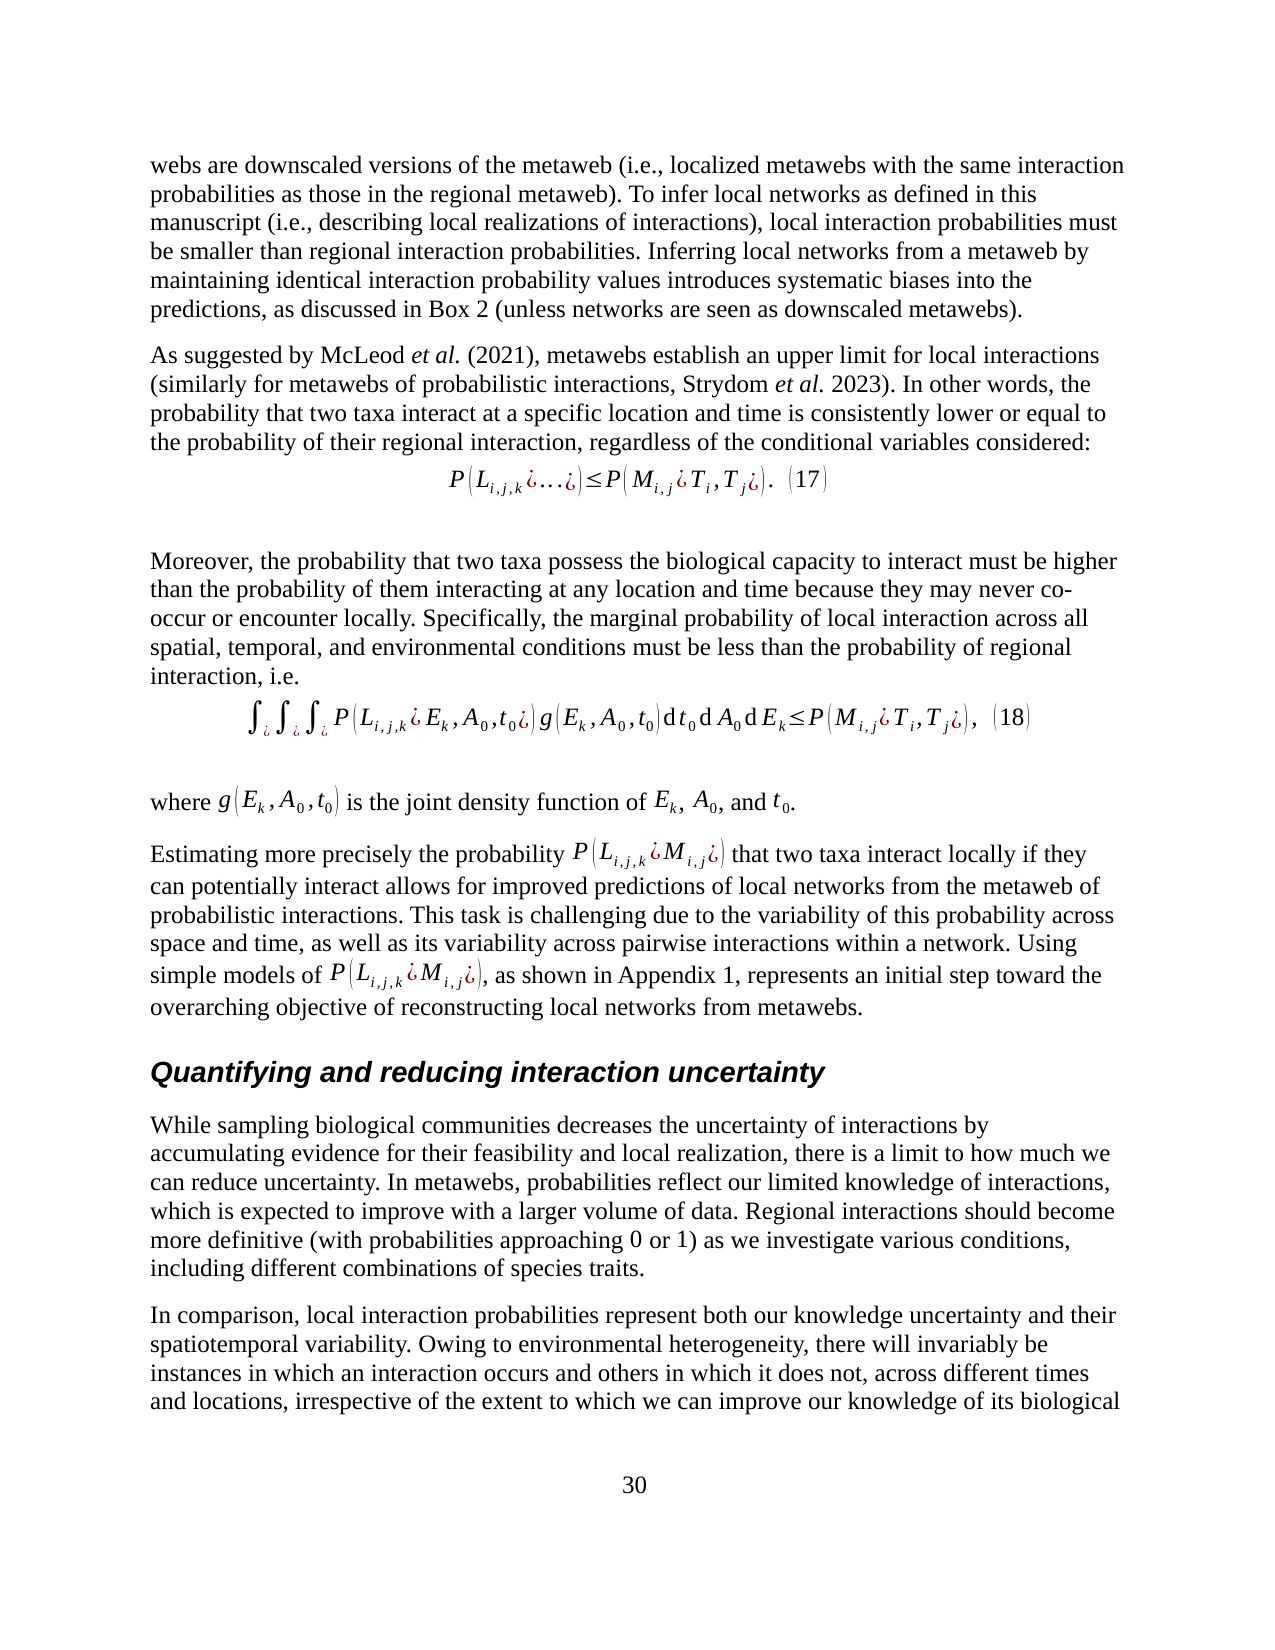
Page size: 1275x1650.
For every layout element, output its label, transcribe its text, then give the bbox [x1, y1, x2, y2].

text In comparison, local interaction probabilities represent both our knowledge uncertainty and their spatiotemporal variability. Owing to environmental heterogeneity, there will invariably be instances in which an interaction occurs and others in which it does not, across different times and locations, irrespective of the extent to which we can improve our knowledge of its biological [150, 1300, 1125, 1415]
subtitle Quantifying and reducing interaction uncertainty [150, 1055, 1125, 1088]
text webs are downscaled versions of the metaweb (i.e., localized metawebs with the same interaction probabilities as those in the regional metaweb). To infer local networks as defined in this manuscript (i.e., describing local realizations of interactions), local interaction probabilities must be smaller than regional interaction probabilities. Inferring local networks from a metaweb by maintaining identical interaction probability values introduces systematic biases into the predictions, as discussed in Box 2 (unless networks are seen as downscaled metawebs). [150, 150, 1125, 322]
text Moreover, the probability that two taxa possess the biological capacity to interact must be higher than the probability of them interacting at any location and time because they may never co-occur or encounter locally. Specifically, the marginal probability of local interaction across all spatial, temporal, and environmental conditions must be less than the probability of regional interaction, i.e. [150, 546, 1125, 689]
text where is the joint density function of , , and . [150, 784, 1125, 818]
text While sampling biological communities decreases the uncertainty of interactions by accumulating evidence for their feasibility and local realization, there is a limit to how much we can reduce uncertainty. In metawebs, probabilities reflect our limited knowledge of interactions, which is expected to improve with a larger volume of data. Regional interactions should become more definitive (with probabilities approaching or ) as we investigate various conditions, including different combinations of species traits. [150, 1110, 1125, 1282]
text As suggested by McLeod et al. (2021), metawebs establish an upper limit for local interactions (similarly for metawebs of probabilistic interactions, Strydom et al. 2023). In other words, the probability that two taxa interact at a specific location and time is consistently lower or equal to the probability of their regional interaction, regardless of the conditional variables considered: [150, 340, 1125, 455]
text Estimating more precisely the probability that two taxa interact locally if they can potentially interact allows for improved predictions of local networks from the metaweb of probabilistic interactions. This task is challenging due to the variability of this probability across space and time, as well as its variability across pairwise interactions within a network. Using simple models of , as shown in Appendix 1, represents an initial step toward the overarching objective of reconstructing local networks from metawebs. [150, 836, 1125, 1021]
